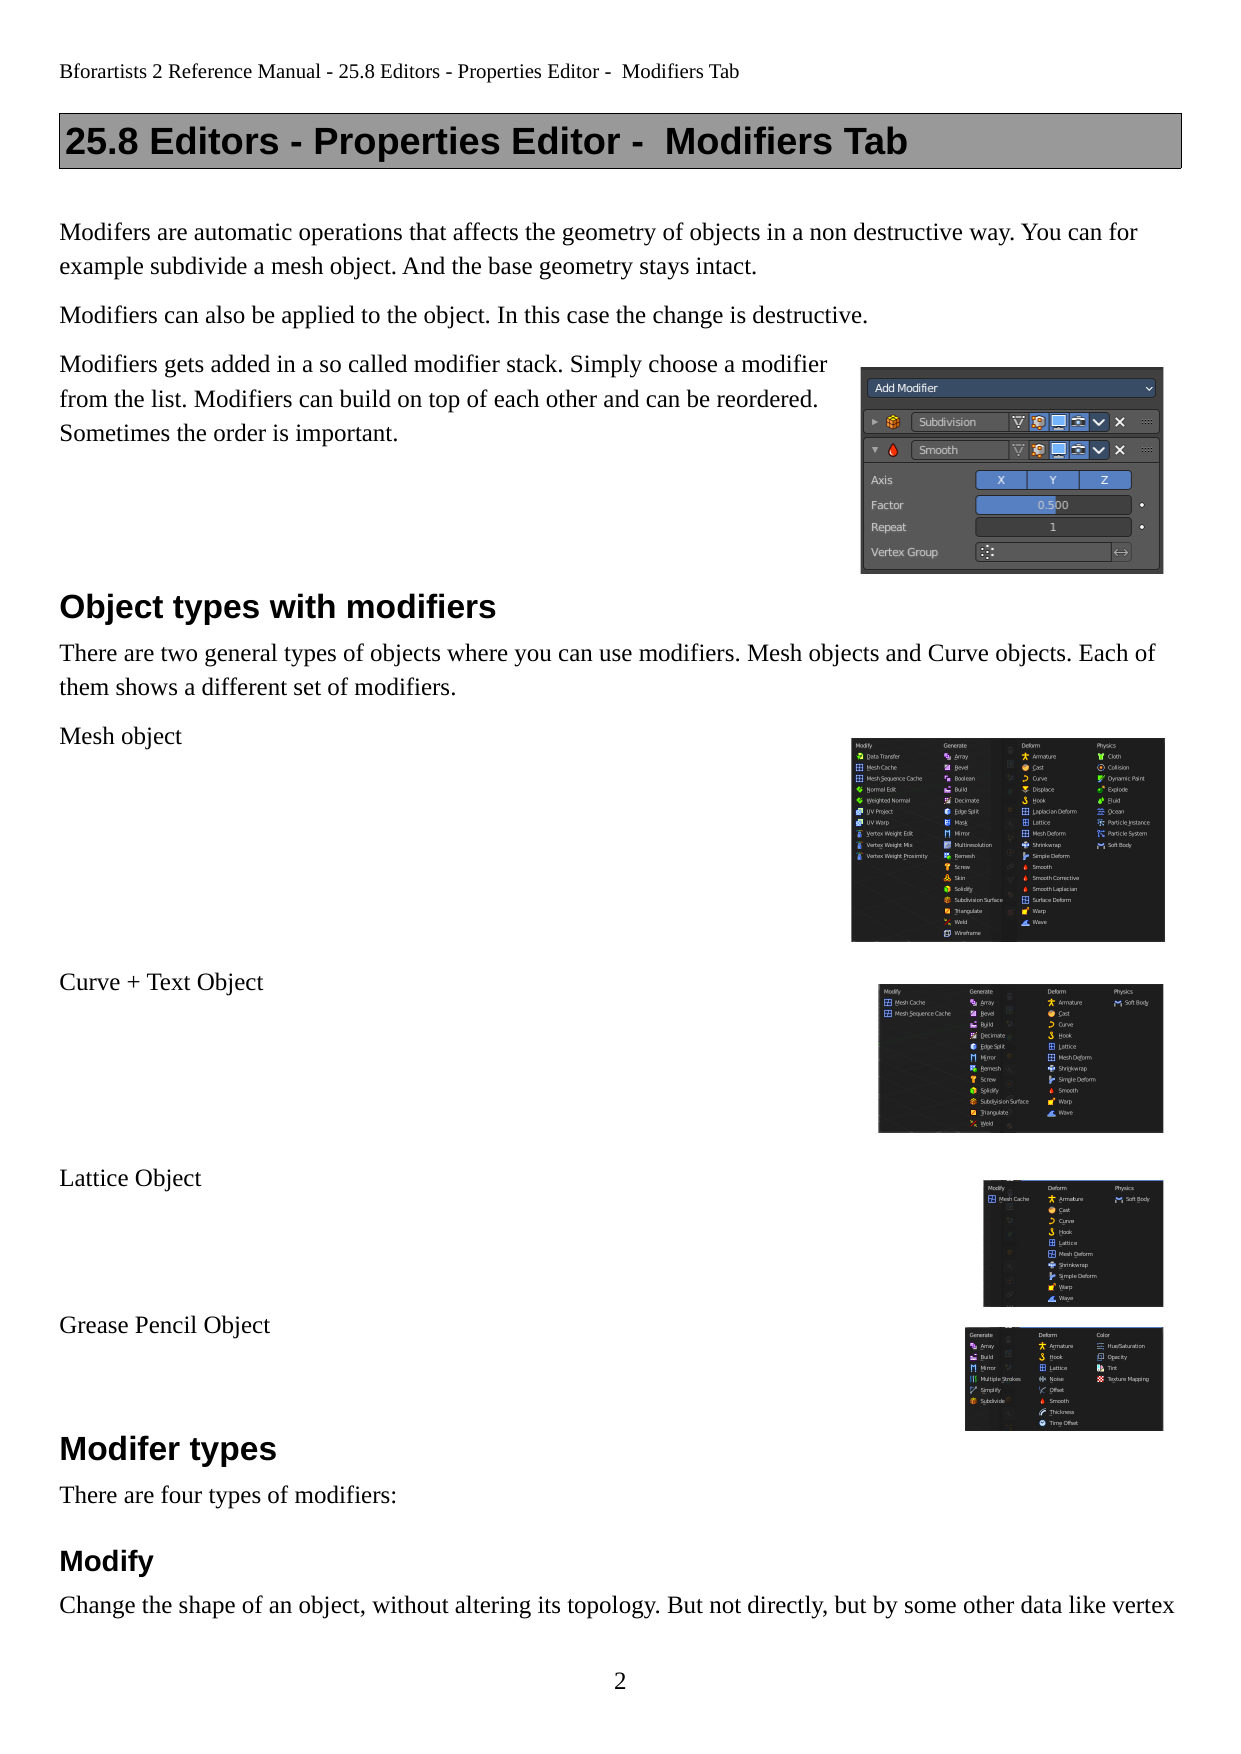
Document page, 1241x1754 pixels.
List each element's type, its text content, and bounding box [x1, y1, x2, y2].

text There are four types of modifiers: [59, 1480, 1181, 1509]
picture [965, 1327, 1164, 1431]
picture [878, 984, 1164, 1133]
picture [983, 1180, 1164, 1307]
text Lattice Object [59, 1163, 1181, 1192]
text Change the shape of an object, without altering its topology. But not directly, but by some other data like vertex [59, 1590, 1181, 1619]
text Modifers are automatic operations that affects the geometry of objects in a non destructive way. You can for example subdivide a mesh object. And the base geometry stays intact. [59, 217, 1181, 280]
text There are two general types of objects where you can use modifiers. Mesh objects and Curve objects. Each of them shows a different set of modifiers. [59, 638, 1181, 701]
text Mesh object [59, 721, 1181, 750]
text Modifiers can also be applied to the object. In this case the change is destructive. [59, 301, 1181, 329]
subtitle Modify [59, 1544, 1181, 1577]
text Grease Pencil Object [59, 1310, 1181, 1339]
subtitle Modifer types [59, 1429, 1181, 1468]
text Modifiers gets added in a so called modifier stack. Simply choose a modifier from the list. Modifiers can build on top of each other and can be reordered. Sometimes the order is important. [59, 349, 1181, 447]
picture [860, 367, 1164, 574]
subtitle Object types with modifiers [59, 587, 1181, 625]
picture [851, 738, 1165, 942]
text Curve + Text Object [59, 967, 1181, 995]
table_header 25.8 Editors - Properties Editor - Modifiers Tab [60, 114, 1181, 168]
